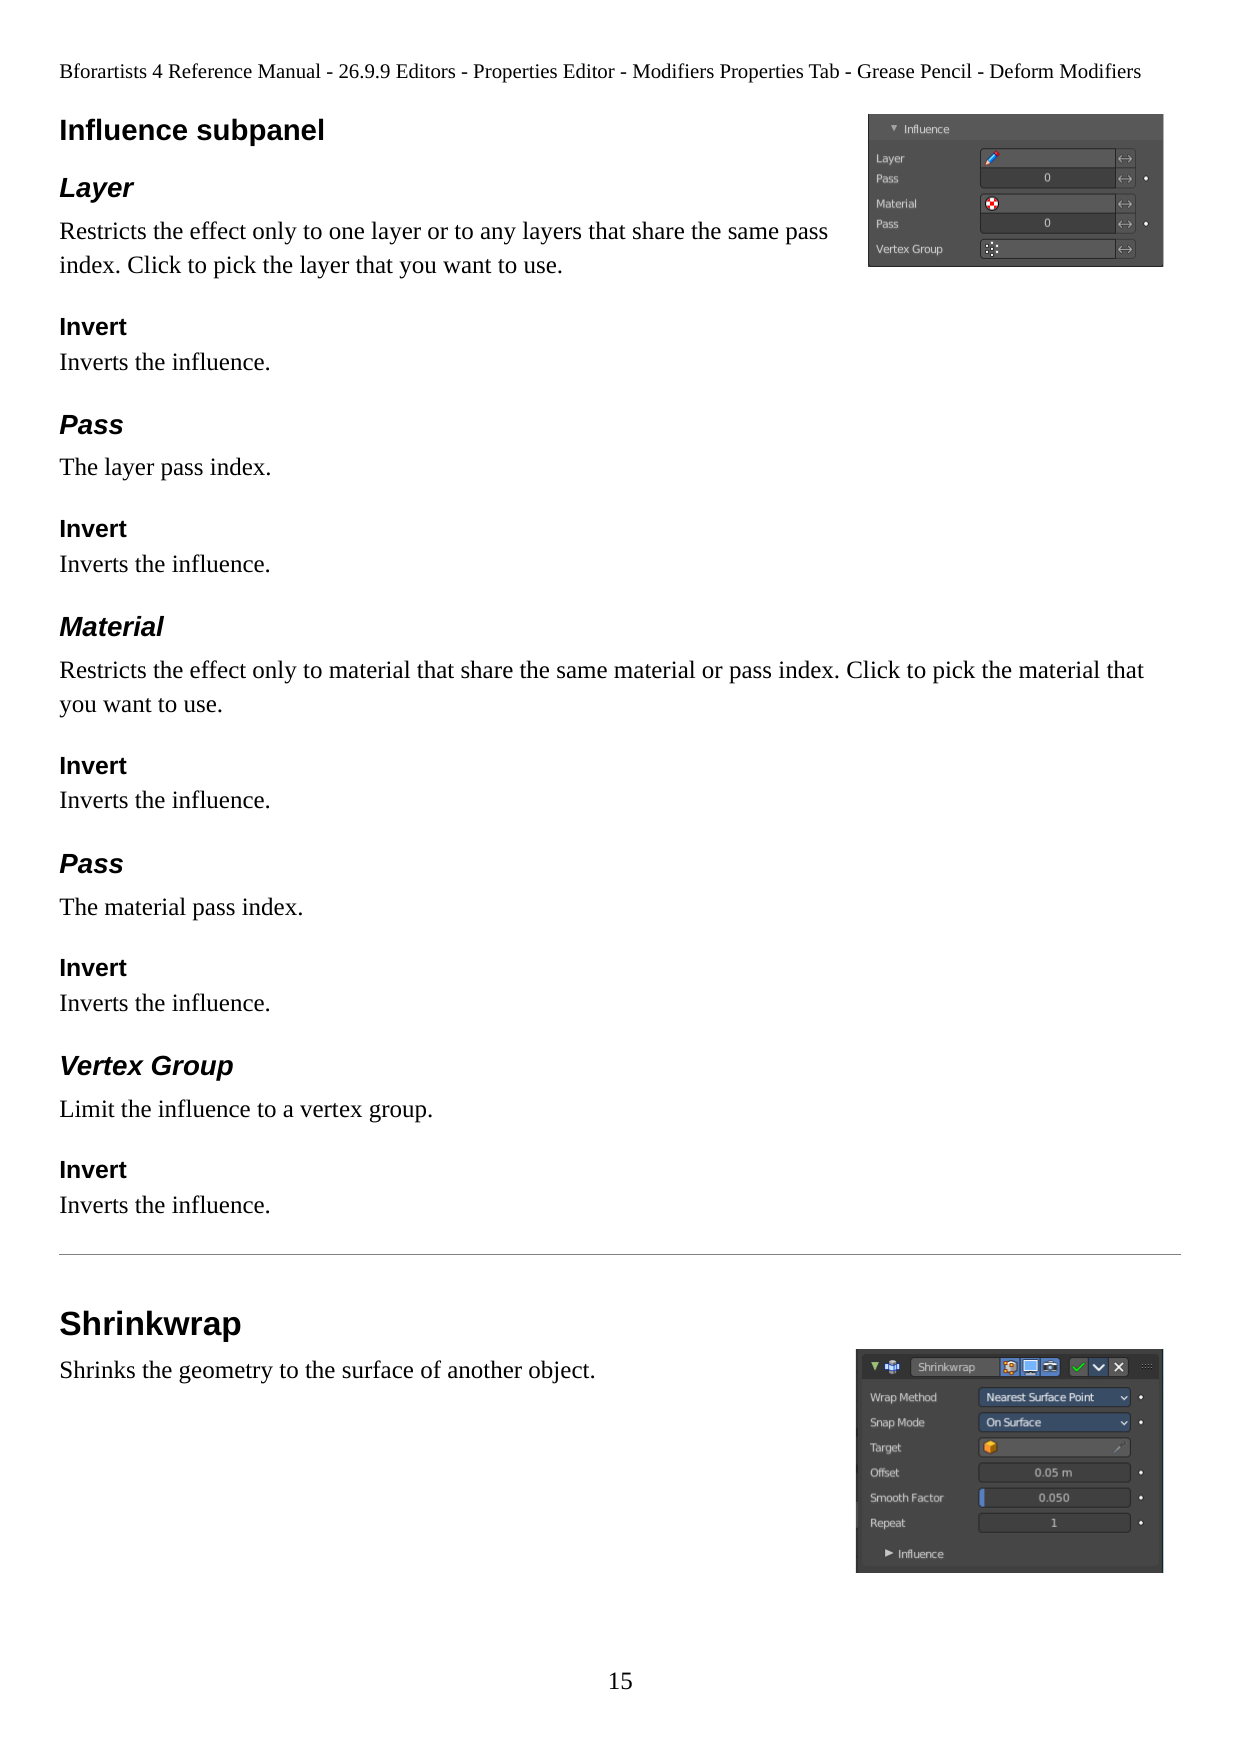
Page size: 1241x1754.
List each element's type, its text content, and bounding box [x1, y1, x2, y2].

subtitle Invert [59, 1155, 1181, 1184]
text Inverts the influence. [59, 347, 1181, 375]
subtitle Invert [59, 514, 1181, 543]
subtitle Invert [59, 751, 1181, 779]
text Restricts the effect only to material that share the same material or pass index. Click to pick the material that you want to use. [59, 655, 1181, 718]
subtitle Shrinkwrap [59, 1304, 1181, 1343]
text The layer pass index. [59, 452, 1181, 481]
text Inverts the influence. [59, 786, 1181, 814]
subtitle Layer [59, 171, 868, 203]
text Limit the influence to a vertex group. [59, 1094, 1181, 1123]
subtitle Invert [59, 953, 1181, 982]
text The material pass index. [59, 892, 1181, 920]
subtitle Material [59, 610, 1181, 642]
text Inverts the influence. [59, 1190, 1181, 1219]
subtitle [1164, 171, 1181, 203]
picture [855, 1349, 1164, 1573]
subtitle Invert [59, 312, 1181, 340]
subtitle Pass [59, 847, 1181, 879]
text Restricts the effect only to one layer or to any layers that share the same pass index. Click to pick the layer that you want to use. [59, 216, 1181, 279]
subtitle Pass [59, 408, 1181, 440]
subtitle Vertex Group [59, 1049, 1181, 1081]
text Shrinks the geometry to the surface of another object. [59, 1355, 855, 1384]
subtitle Influence subpanel [59, 113, 1181, 146]
text Inverts the influence. [59, 549, 1181, 578]
picture [868, 114, 1164, 267]
text Inverts the influence. [59, 988, 1181, 1017]
